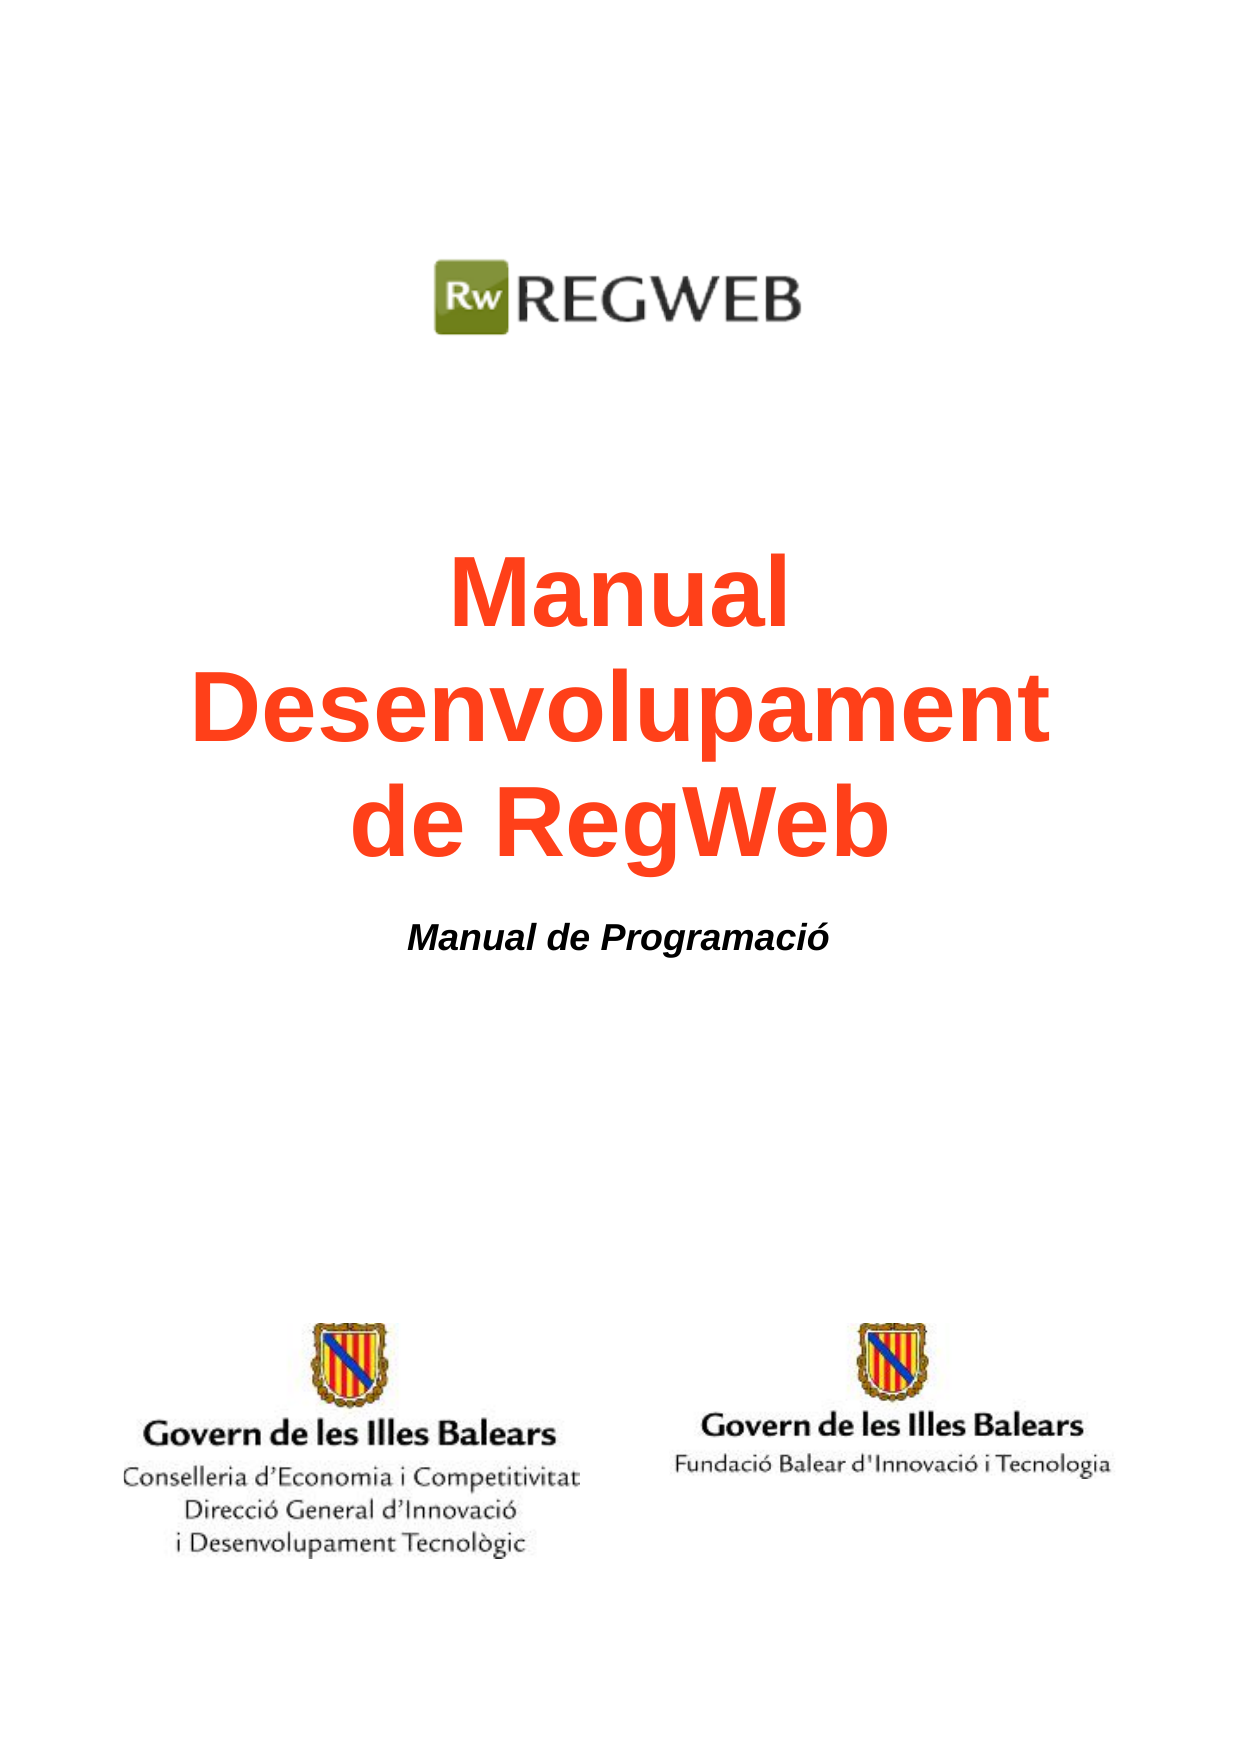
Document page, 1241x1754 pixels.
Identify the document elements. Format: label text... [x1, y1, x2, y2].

subtitle Manual de Programació [118, 916, 1122, 959]
table_header [664, 1318, 1122, 1603]
table_header [118, 1318, 586, 1603]
picture [432, 250, 808, 350]
title Manual Desenvolupament de RegWeb [118, 533, 1122, 878]
picture [669, 1323, 1117, 1479]
table_header [586, 1318, 664, 1603]
picture [123, 1323, 580, 1559]
